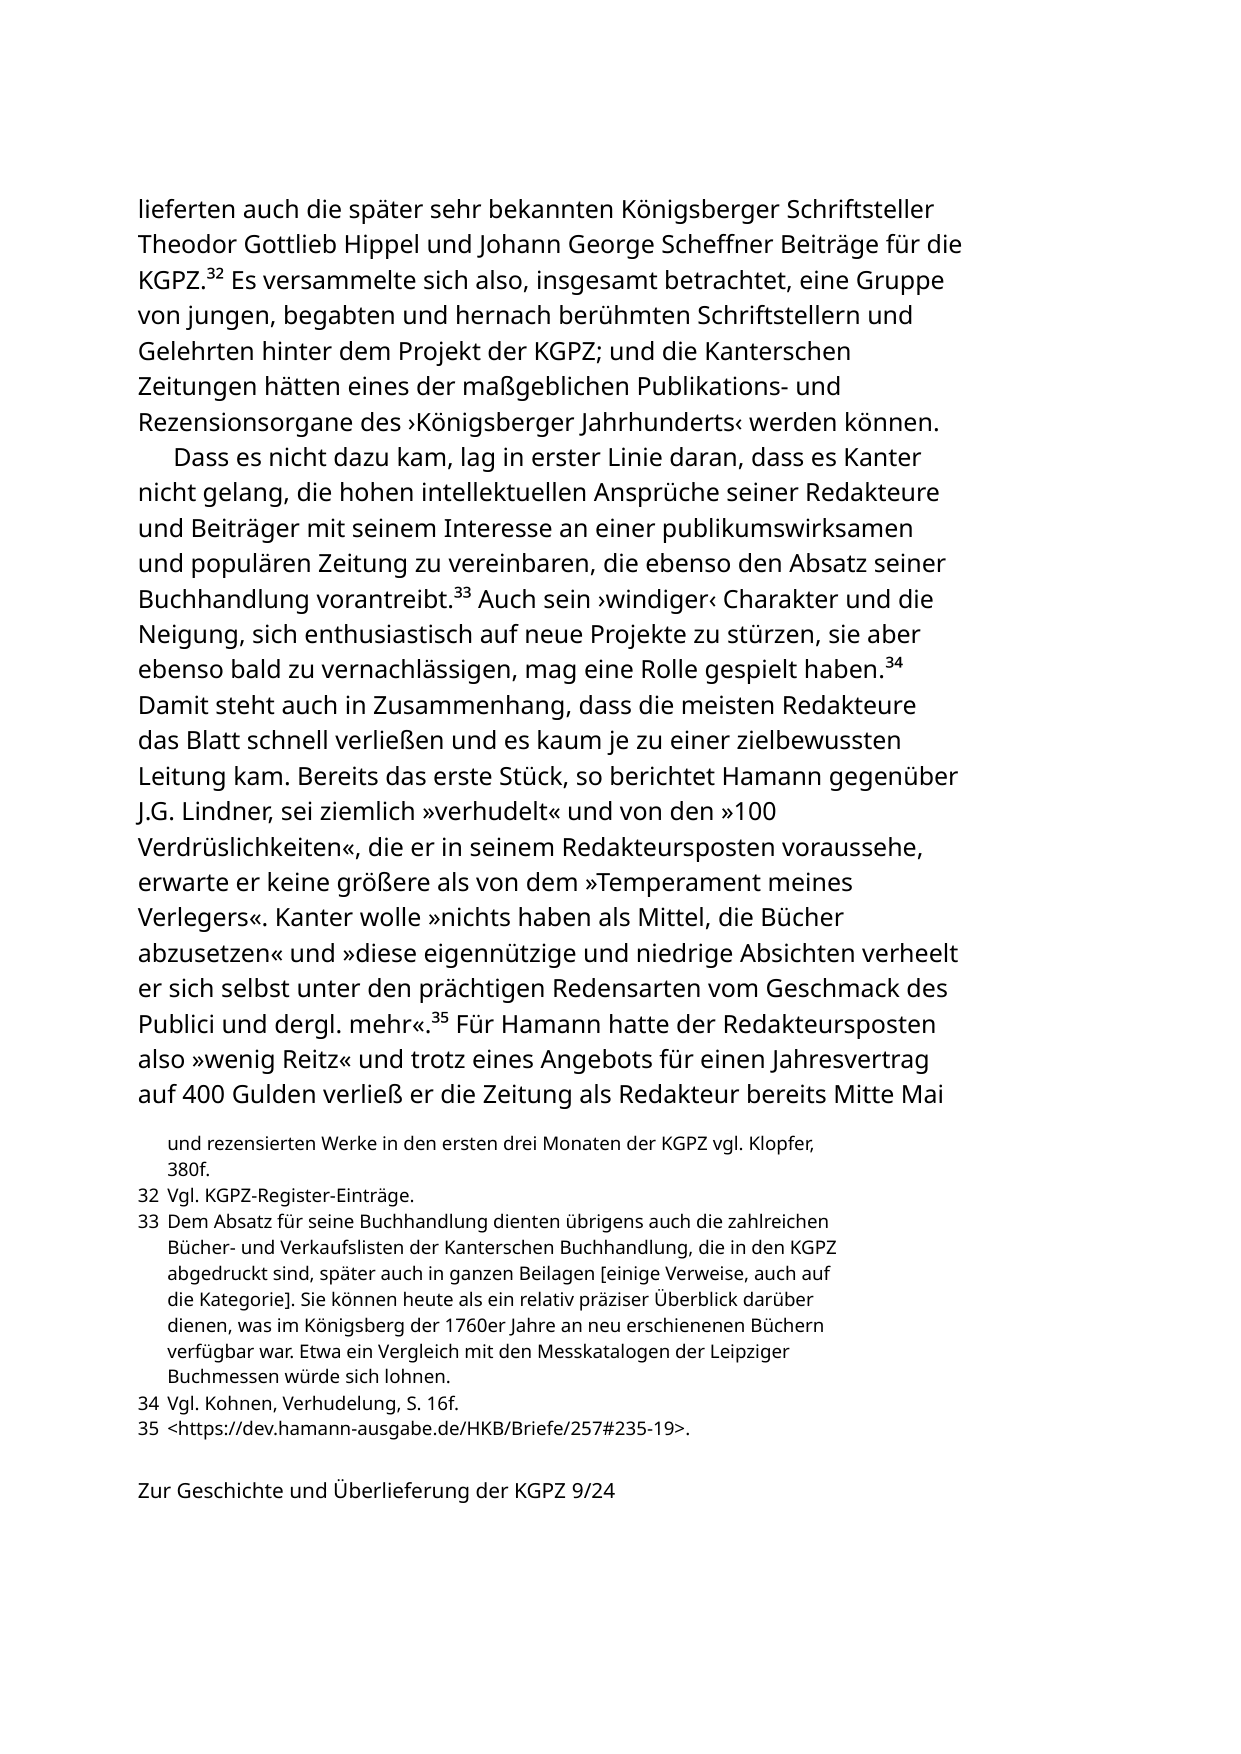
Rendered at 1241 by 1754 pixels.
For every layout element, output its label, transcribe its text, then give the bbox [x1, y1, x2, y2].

text Dem Absatz für seine Buchhandlung dienten übrigens auch die zahlreichen Bücher- und Verkaufslisten der Kanterschen Buchhandlung, die in den KGPZ abgedruckt sind, später auch in ganzen Beilagen [einige Verweise, auch auf die Kategorie]. Sie können heute als ein relativ präziser Überblick darüber dienen, was im Königsberg der 1760er Jahre an neu erschienenen Büchern verfügbar war. Etwa ein Vergleich mit den Messkatalogen der Leipziger Buchmessen würde sich lohnen. [138, 1208, 846, 1389]
text <https://dev.hamann-ausgabe.de/HKB/Briefe/257#235-19>. [138, 1415, 846, 1441]
text Vgl. Kohnen, Verhudelung, S. 16f. [138, 1389, 846, 1415]
text und rezensierten Werke in den ersten drei Monaten der KGPZ vgl. Klopfer, 380f. [138, 1130, 846, 1182]
text Vgl. KGPZ-Register-Einträge. [138, 1182, 846, 1208]
text Dass es nicht dazu kam, lag in erster Linie daran, dass es Kanter nicht gelang, die hohen intellektuellen Ansprüche seiner Redakteure und Beiträger mit seinem Interesse an einer publikumswirksamen und populären Zeitung zu vereinbaren, die ebenso den Absatz seiner Buchhandlung vorantreibt. Auch sein ›windiger‹ Charakter und die Neigung, sich enthusiastisch auf neue Projekte zu stürzen, sie aber ebenso bald zu vernachlässigen, mag eine Rolle gespielt haben. Damit steht auch in Zusammenhang, dass die meisten Redakteure das Blatt schnell verließen und es kaum je zu einer zielbewussten Leitung kam. Bereits das erste Stück, so berichtet Hamann gegenüber J.G. Lindner, sei ziemlich »verhudelt« und von den »100 Verdrüslichkeiten«, die er in seinem Redakteursposten voraussehe, erwarte er keine größere als von dem »Temperament meines Verlegers«. Kanter wolle »nichts haben als Mittel, die Bücher abzusetzen« und »diese eigennützige und niedrige Absichten verheelt er sich selbst unter den prächtigen Redensarten vom Geschmack des Publici und dergl. mehr«. Für Hamann hatte der Redakteursposten also »wenig Reitz« und trotz eines Angebots für einen Jahresvertrag auf 400 Gulden verließ er die Zeitung als Redakteur bereits Mitte Mai 1764. [138, 438, 964, 1111]
text lieferten auch die später sehr bekannten Königsberger Schriftsteller Theodor Gottlieb Hippel und Johann George Scheffner Beiträge für die KGPZ. Es versammelte sich also, insgesamt betrachtet, eine Gruppe von jungen, begabten und hernach berühmten Schriftstellern und Gelehrten hinter dem Projekt der KGPZ; und die Kanterschen Zeitungen hätten eines der maßgeblichen Publikations- und Rezensionsorgane des ›Königsberger Jahrhunderts‹ werden können. [138, 190, 964, 438]
